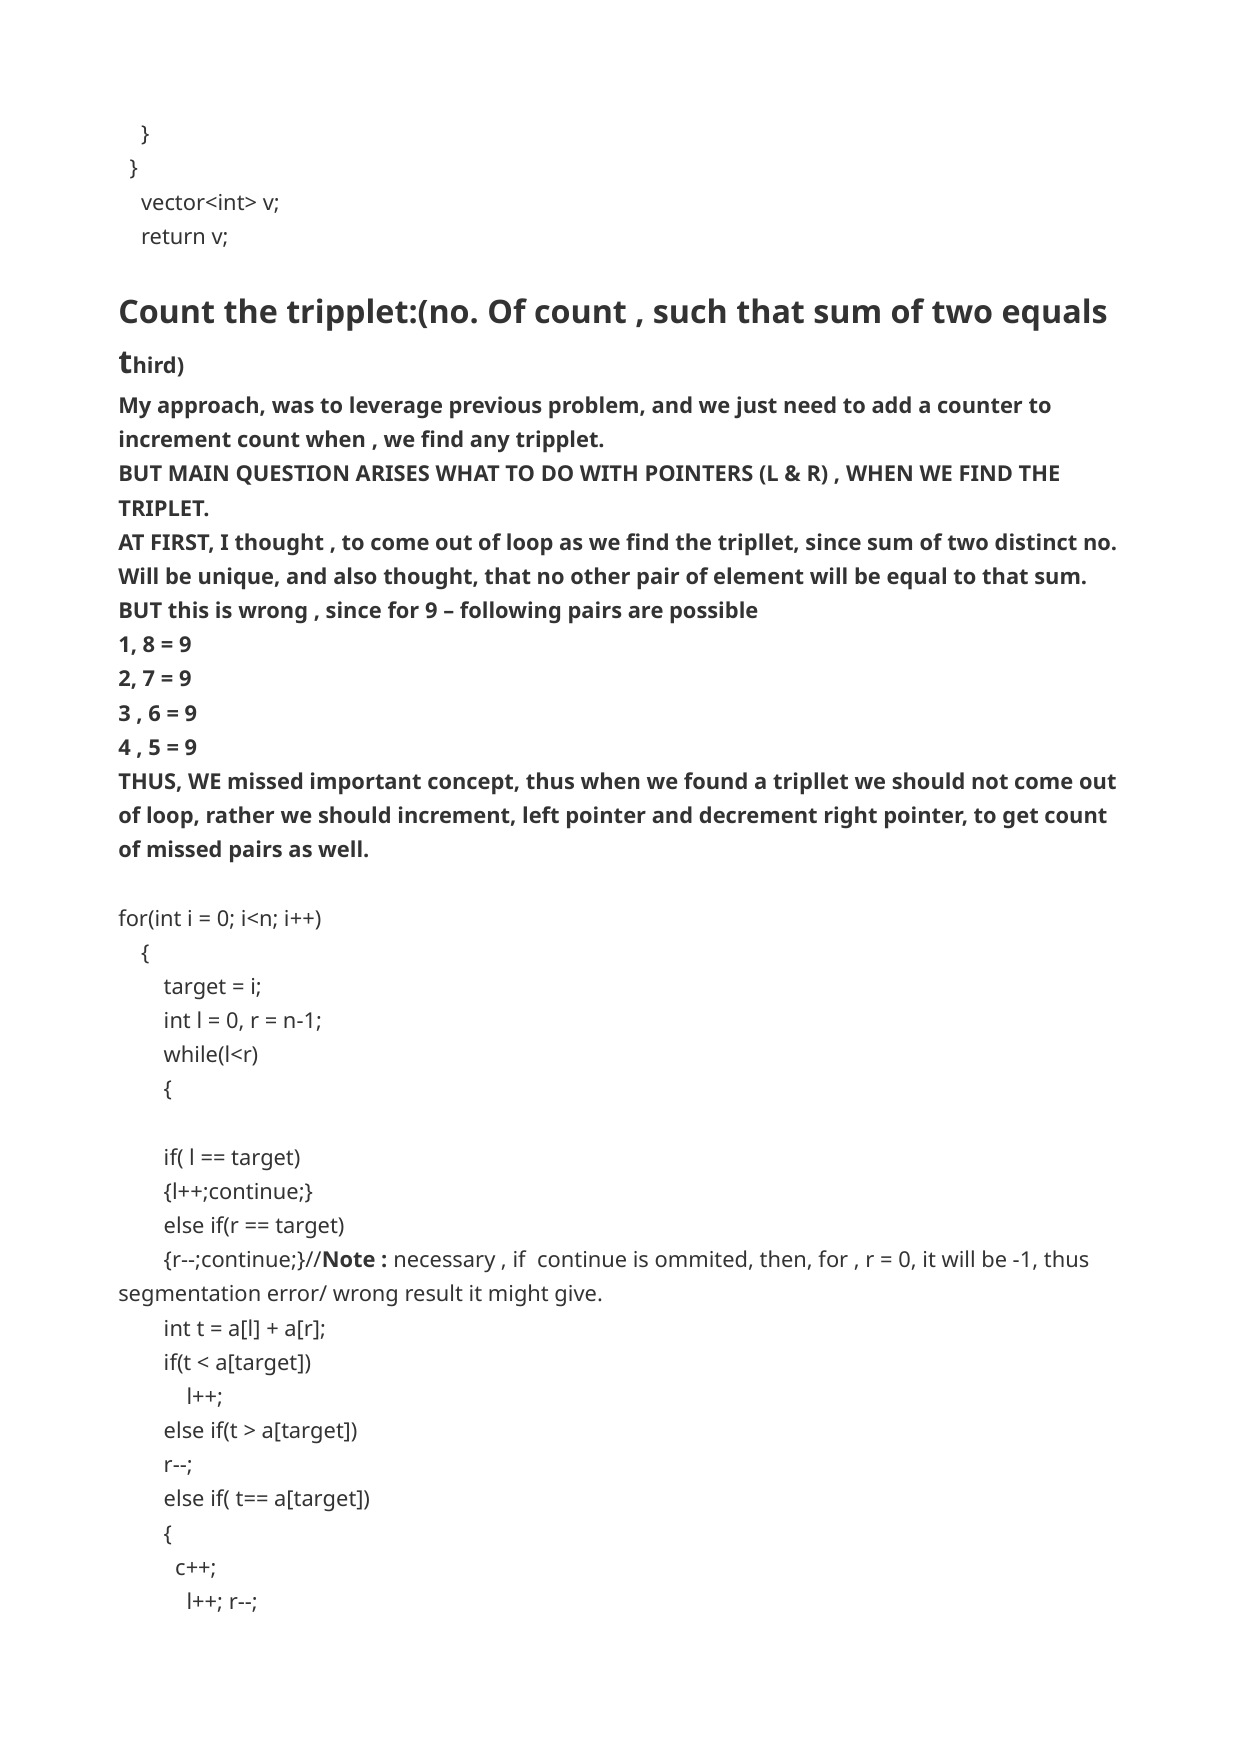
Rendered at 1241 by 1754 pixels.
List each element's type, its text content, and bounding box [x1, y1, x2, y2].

text } [118, 118, 1122, 148]
text else if( t== a[target]) [118, 1483, 1122, 1513]
text My approach, was to leverage previous problem, and we just need to add a counter to increment count when , we find any tripplet. [118, 390, 1122, 454]
text 4 , 5 = 9 [118, 732, 1122, 761]
text else if(t > a[target]) [118, 1415, 1122, 1445]
text c++; [118, 1552, 1122, 1581]
text l++; [118, 1381, 1122, 1411]
text int l = 0, r = n-1; [118, 1005, 1122, 1035]
text l++; r--; [118, 1586, 1122, 1616]
text 3 , 6 = 9 [118, 697, 1122, 727]
text BUT this is wrong , since for 9 – following pairs are possible [118, 595, 1122, 625]
text BUT MAIN QUESTION ARISES WHAT TO DO WITH POINTERS (L & R) , WHEN WE FIND THE TRIPLET. [118, 458, 1122, 522]
text for(int i = 0; i<n; i++) [118, 902, 1122, 932]
text target = i; [118, 971, 1122, 1001]
text int t = a[l] + a[r]; [118, 1312, 1122, 1342]
text { [118, 1073, 1122, 1103]
text 2, 7 = 9 [118, 663, 1122, 693]
text {l++;continue;} [118, 1176, 1122, 1206]
text Count the tripplet:(no. Of count , such that sum of two equals third) [118, 289, 1122, 383]
text vector<int> v; [118, 186, 1122, 216]
text {r--;continue;}//Note : necessary , if continue is ommited, then, for , r = 0, it will be -1, thus segmentation error/ wrong result it might give. [118, 1244, 1122, 1308]
text r--; [118, 1449, 1122, 1479]
text { [118, 937, 1122, 966]
text if( l == target) [118, 1142, 1122, 1171]
text if(t < a[target]) [118, 1347, 1122, 1376]
text } [118, 152, 1122, 182]
text else if(r == target) [118, 1210, 1122, 1240]
text return v; [118, 221, 1122, 250]
text { [118, 1517, 1122, 1547]
text AT FIRST, I thought , to come out of loop as we find the tripllet, since sum of two distinct no. Will be unique, and also thought, that no other pair of element will be equal to that sum. [118, 527, 1122, 591]
text while(l<r) [118, 1039, 1122, 1069]
text THUS, WE missed important concept, thus when we found a tripllet we should not come out of loop, rather we should increment, left pointer and decrement right pointer, to get count of missed pairs as well. [118, 766, 1122, 864]
text 1, 8 = 9 [118, 629, 1122, 659]
